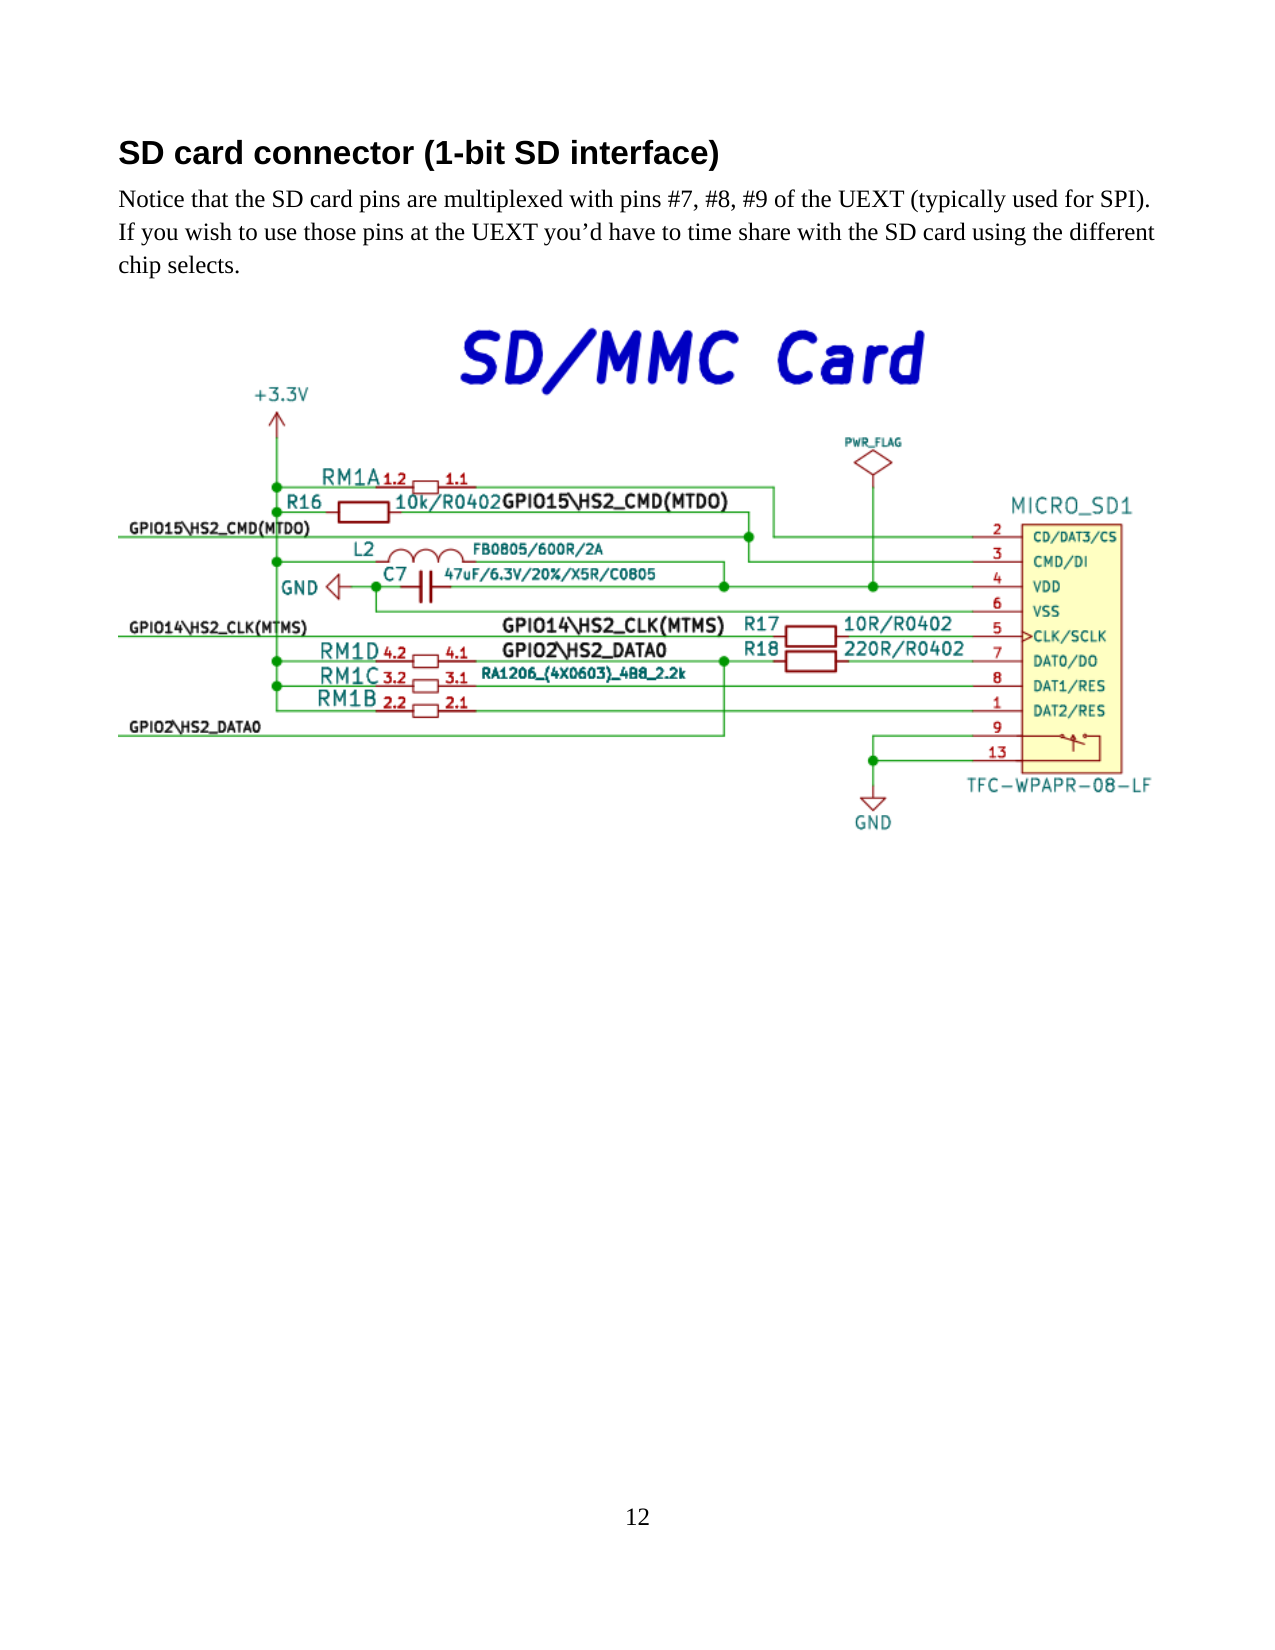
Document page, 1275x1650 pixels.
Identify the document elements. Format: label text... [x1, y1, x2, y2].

picture [118, 297, 1157, 868]
text Notice that the SD card pins are multiplexed with pins #7, #8, #9 of the UEXT (typically used for SPI). If you wish to use those pins at the UEXT you’d have to time share with the SD card using the different chip selects. [118, 184, 1157, 278]
subtitle SD card connector (1-bit SD interface) [118, 133, 1157, 171]
